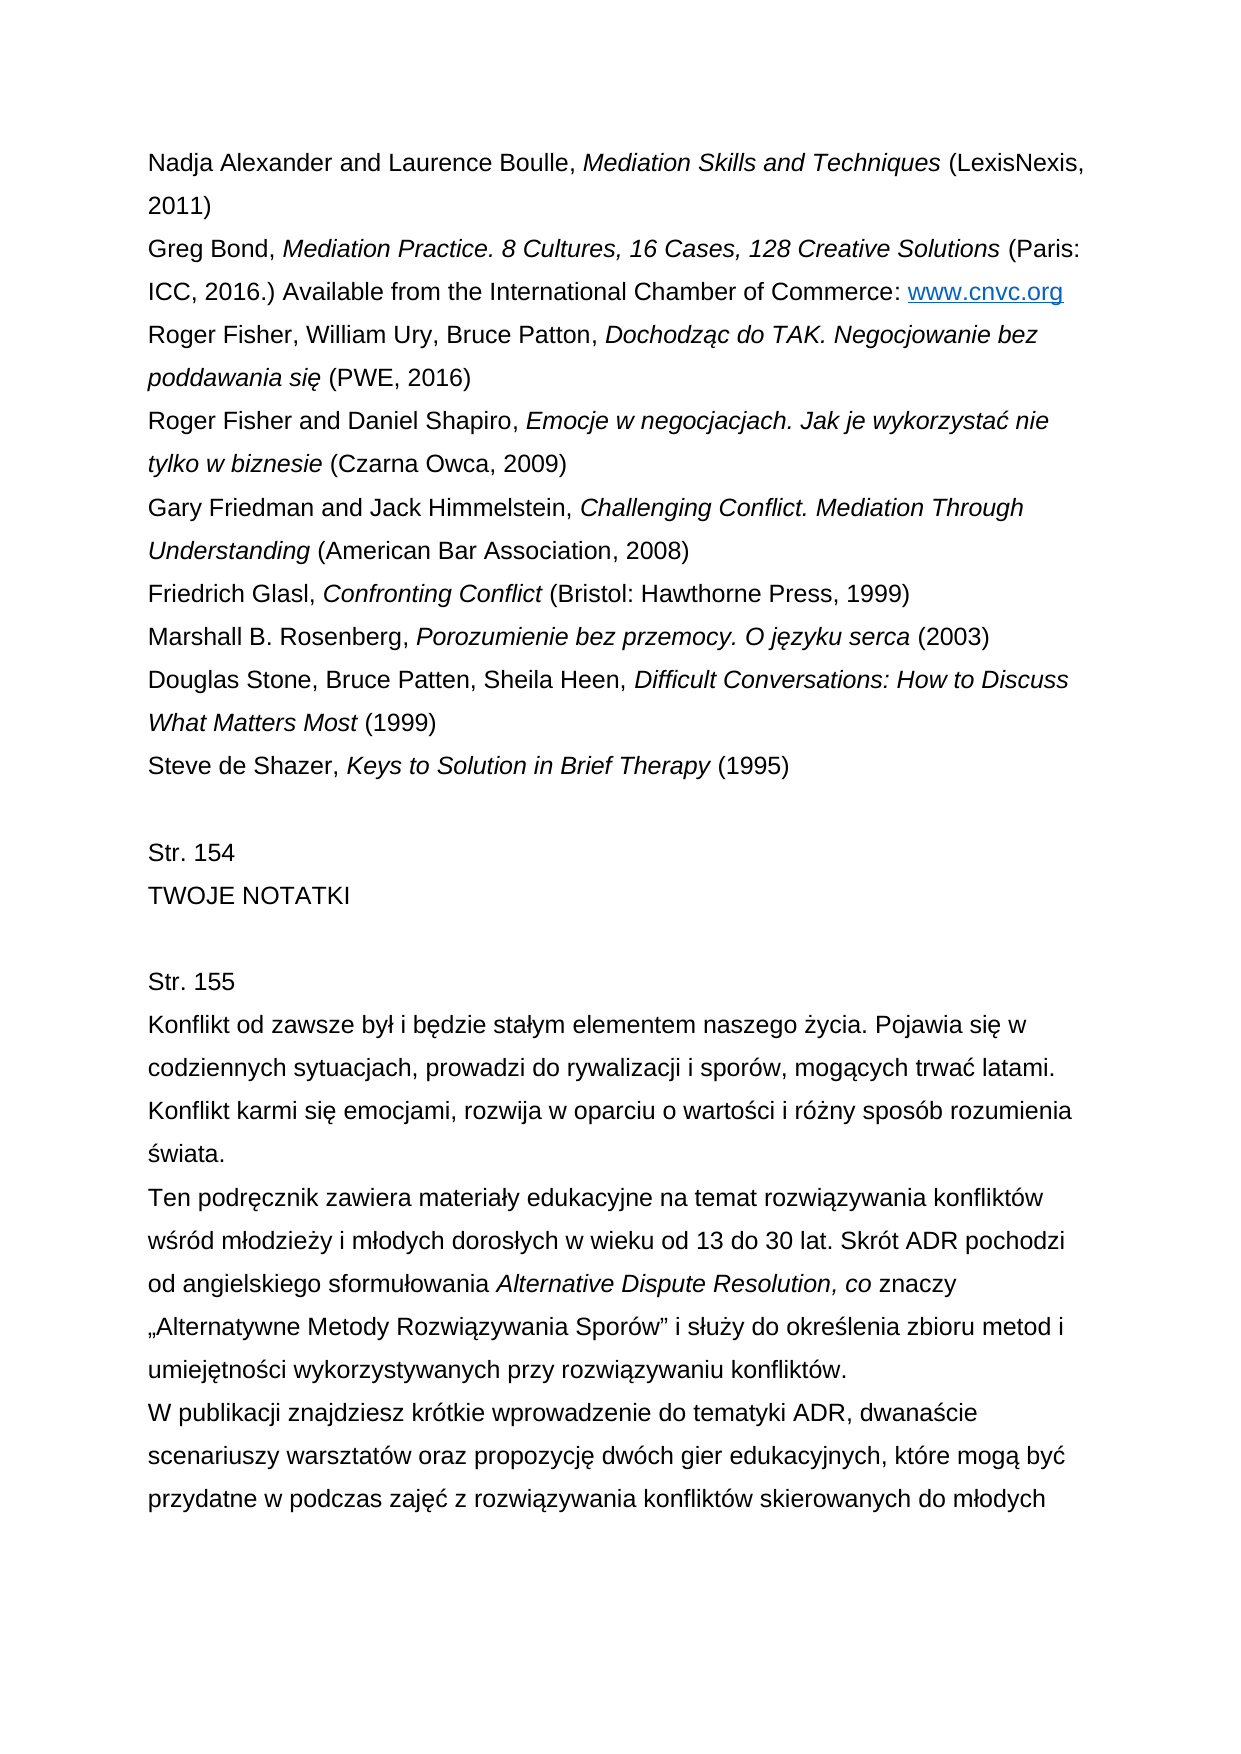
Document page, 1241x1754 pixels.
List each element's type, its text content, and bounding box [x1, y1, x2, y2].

text Marshall B. Rosenberg, Porozumienie bez przemocy. O języku serca (2003) [148, 622, 1093, 651]
text Friedrich Glasl, Confronting Conflict (Bristol: Hawthorne Press, 1999) [148, 579, 1093, 608]
text Douglas Stone, Bruce Patten, Sheila Heen, Difficult Conversations: How to Discuss What Matters Most (1999) [148, 665, 1093, 737]
text Gary Friedman and Jack Himmelstein, Challenging Conflict. Mediation Through Understanding (American Bar Association, 2008) [148, 493, 1093, 564]
text Ten podręcznik zawiera materiały edukacyjne na temat rozwiązywania konfliktów wśród młodzieży i młodych dorosłych w wieku od 13 do 30 lat. Skrót ADR pochodzi od angielskiego sformułowania Alternative Dispute Resolution, co znaczy „Alternatywne Metody Rozwiązywania Sporów” i służy do określenia zbioru metod i umiejętności wykorzystywanych przy rozwiązywaniu konfliktów. [148, 1183, 1093, 1384]
text Str. 155 [148, 967, 1093, 996]
text TWOJE NOTATKI [148, 881, 1093, 909]
text Str. 154 [148, 838, 1093, 866]
text W publikacji znajdziesz krótkie wprowadzenie do tematyki ADR, dwanaście scenariuszy warsztatów oraz propozycję dwóch gier edukacyjnych, które mogą być przydatne w podczas zajęć z rozwiązywania konfliktów skierowanych do młodych [148, 1398, 1093, 1513]
text Steve de Shazer, Keys to Solution in Brief Therapy (1995) [148, 751, 1093, 780]
text Greg Bond, Mediation Practice. 8 Cultures, 16 Cases, 128 Creative Solutions (Paris: ICC, 2016.) Available from the International Chamber of Commerce: www.cnvc.org [148, 234, 1093, 306]
text Roger Fisher, William Ury, Bruce Patton, Dochodząc do TAK. Negocjowanie bez poddawania się (PWE, 2016) [148, 320, 1093, 392]
text Konflikt od zawsze był i będzie stałym elementem naszego życia. Pojawia się w codziennych sytuacjach, prowadzi do rywalizacji i sporów, mogących trwać latami. Konflikt karmi się emocjami, rozwija w oparciu o wartości i różny sposób rozumienia świata. [148, 1010, 1093, 1168]
text Nadja Alexander and Laurence Boulle, Mediation Skills and Techniques (LexisNexis, 2011) [148, 148, 1093, 219]
text Roger Fisher and Daniel Shapiro, Emocje w negocjacjach. Jak je wykorzystać nie tylko w biznesie (Czarna Owca, 2009) [148, 406, 1093, 478]
